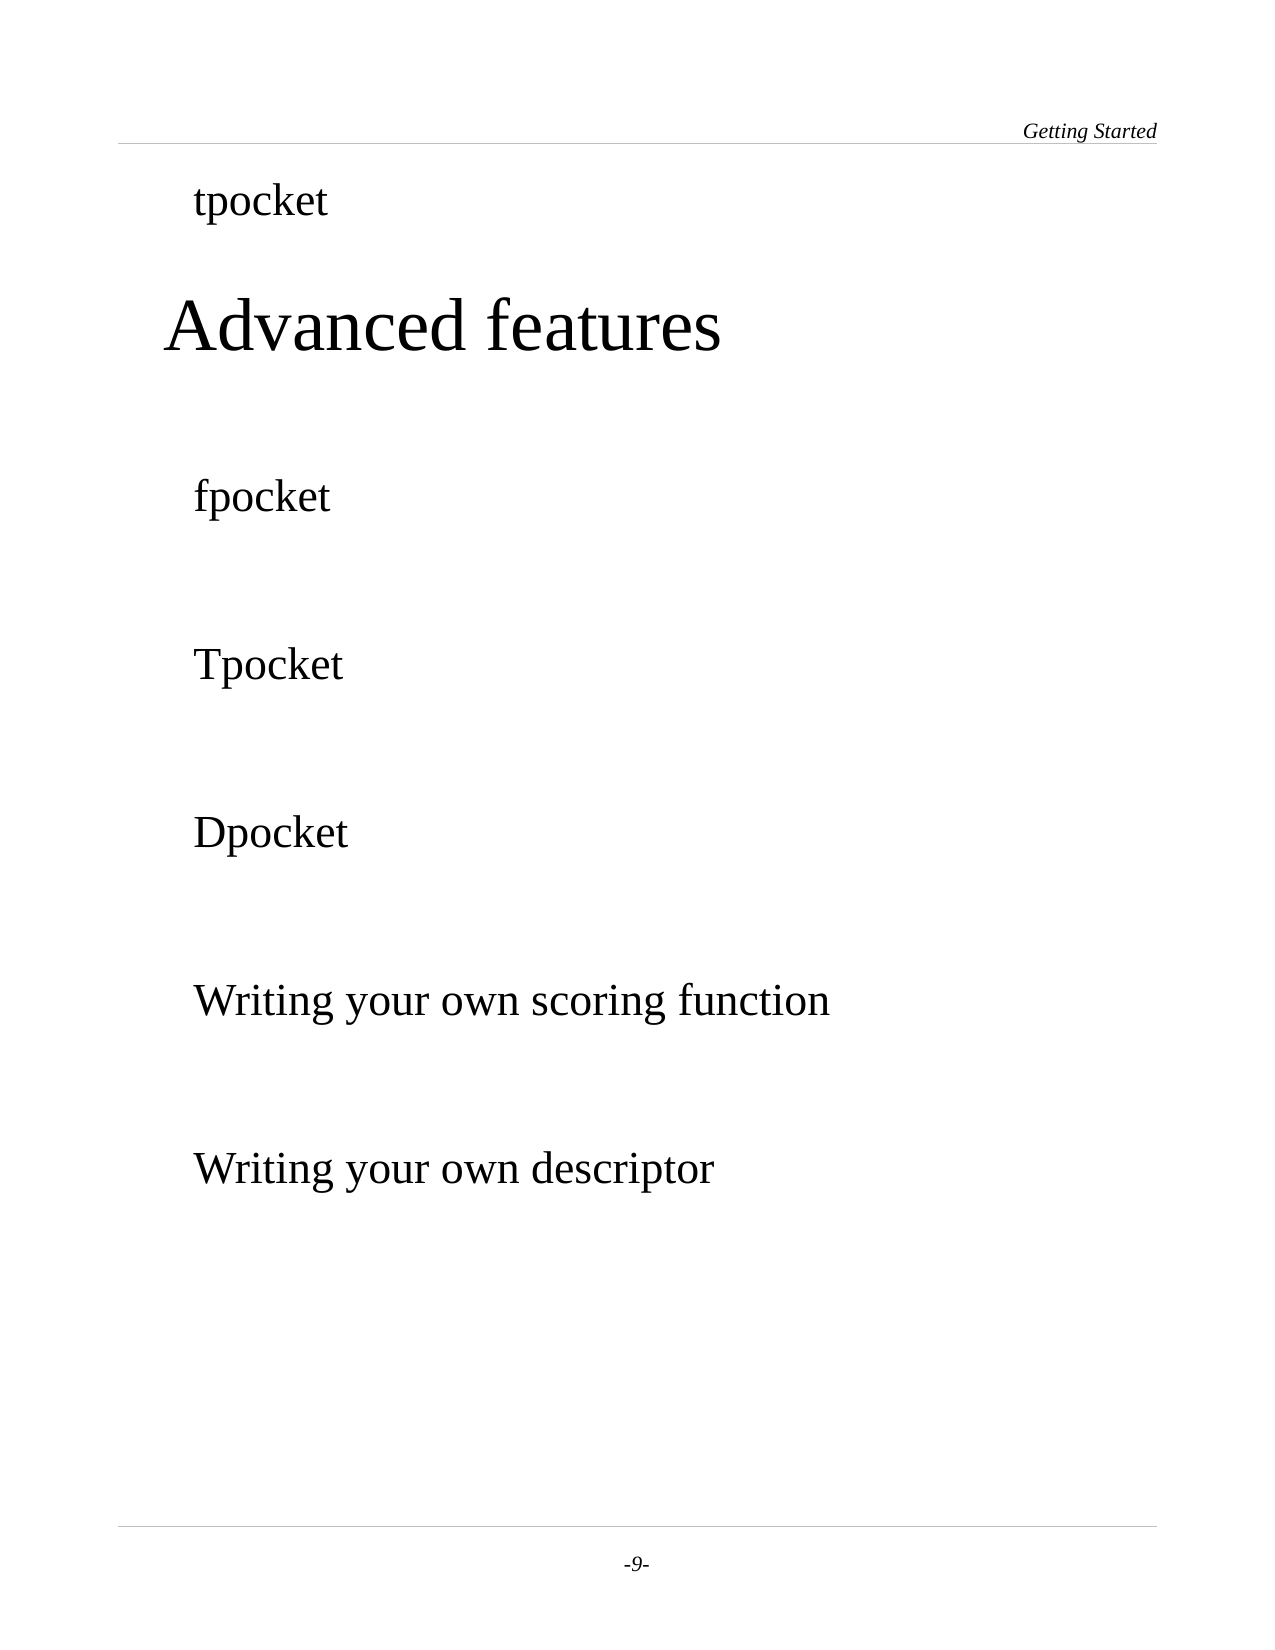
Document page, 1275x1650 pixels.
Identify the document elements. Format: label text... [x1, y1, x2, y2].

subtitle Writing your own scoring function [193, 973, 1157, 1026]
subtitle Writing your own descriptor [193, 1141, 1157, 1194]
subtitle fpocket [193, 469, 1157, 522]
subtitle Tpocket [193, 637, 1157, 690]
subtitle tpocket [193, 173, 1157, 226]
subtitle Advanced features [163, 281, 1157, 367]
subtitle Dpocket [193, 805, 1157, 858]
